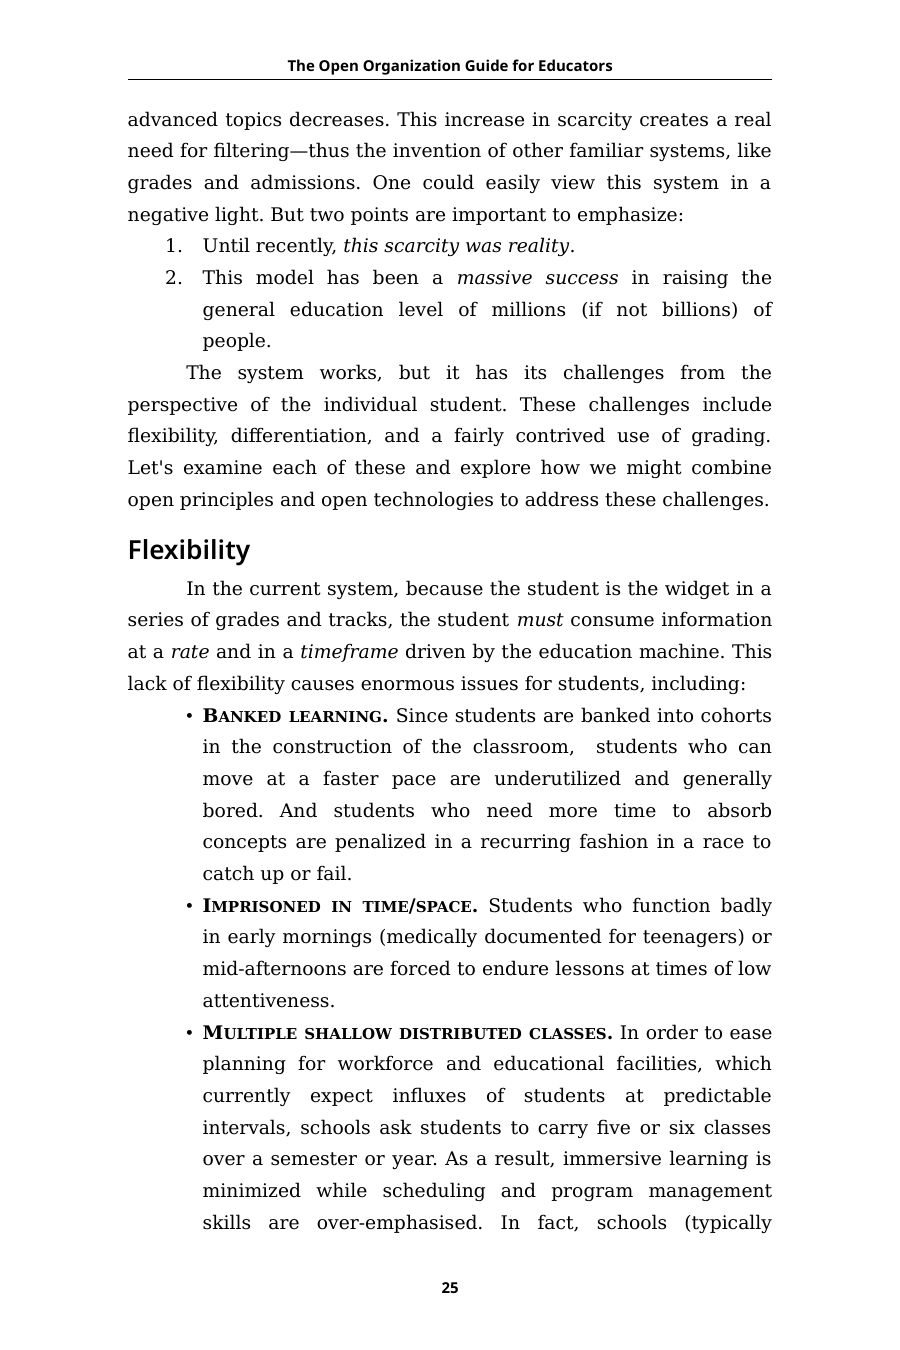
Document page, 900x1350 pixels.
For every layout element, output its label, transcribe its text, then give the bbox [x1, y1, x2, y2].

list Until recently, this scarcity was reality. [165, 235, 772, 257]
list This model has been a massive success in raising the general education level of millions (if not billions) of people. [165, 267, 772, 352]
list Imprisoned in time/space. Students who function badly in early mornings (medically documented for teenagers) or mid-afternoons are forced to endure lessons at times of low attentiveness. [186, 895, 772, 1012]
text advanced topics decreases. This increase in scarcity creates a real need for filtering—thus the invention of other familiar systems, like grades and admissions. One could easily view this system in a negative light. But two points are important to emphasize: [127, 109, 772, 226]
list Multiple shallow distributed classes. In order to ease planning for workforce and educational facilities, which currently expect influxes of students at predictable intervals, schools ask students to carry five or six classes over a semester or year. As a result, immersive learning is minimized while scheduling and program management skills are over-emphasised. In fact, schools (typically [186, 1022, 772, 1234]
subtitle Flexibility [127, 535, 772, 565]
text In the current system, because the student is the widget in a series of grades and tracks, the student must consume information at a rate and in a timeframe driven by the education machine. This lack of flexibility causes enormous issues for students, including: [127, 578, 772, 695]
list Banked learning. Since students are banked into cohorts in the construction of the classroom, students who can move at a faster pace are underutilized and generally bored. And students who need more time to absorb concepts are penalized in a recurring fashion in a race to catch up or fail. [186, 704, 772, 885]
text The system works, but it has its challenges from the perspective of the individual student. These challenges include flexibility, differentiation, and a fairly contrived use of grading. Let's examine each of these and explore how we might combine open principles and open technologies to address these challenges. [127, 362, 772, 511]
